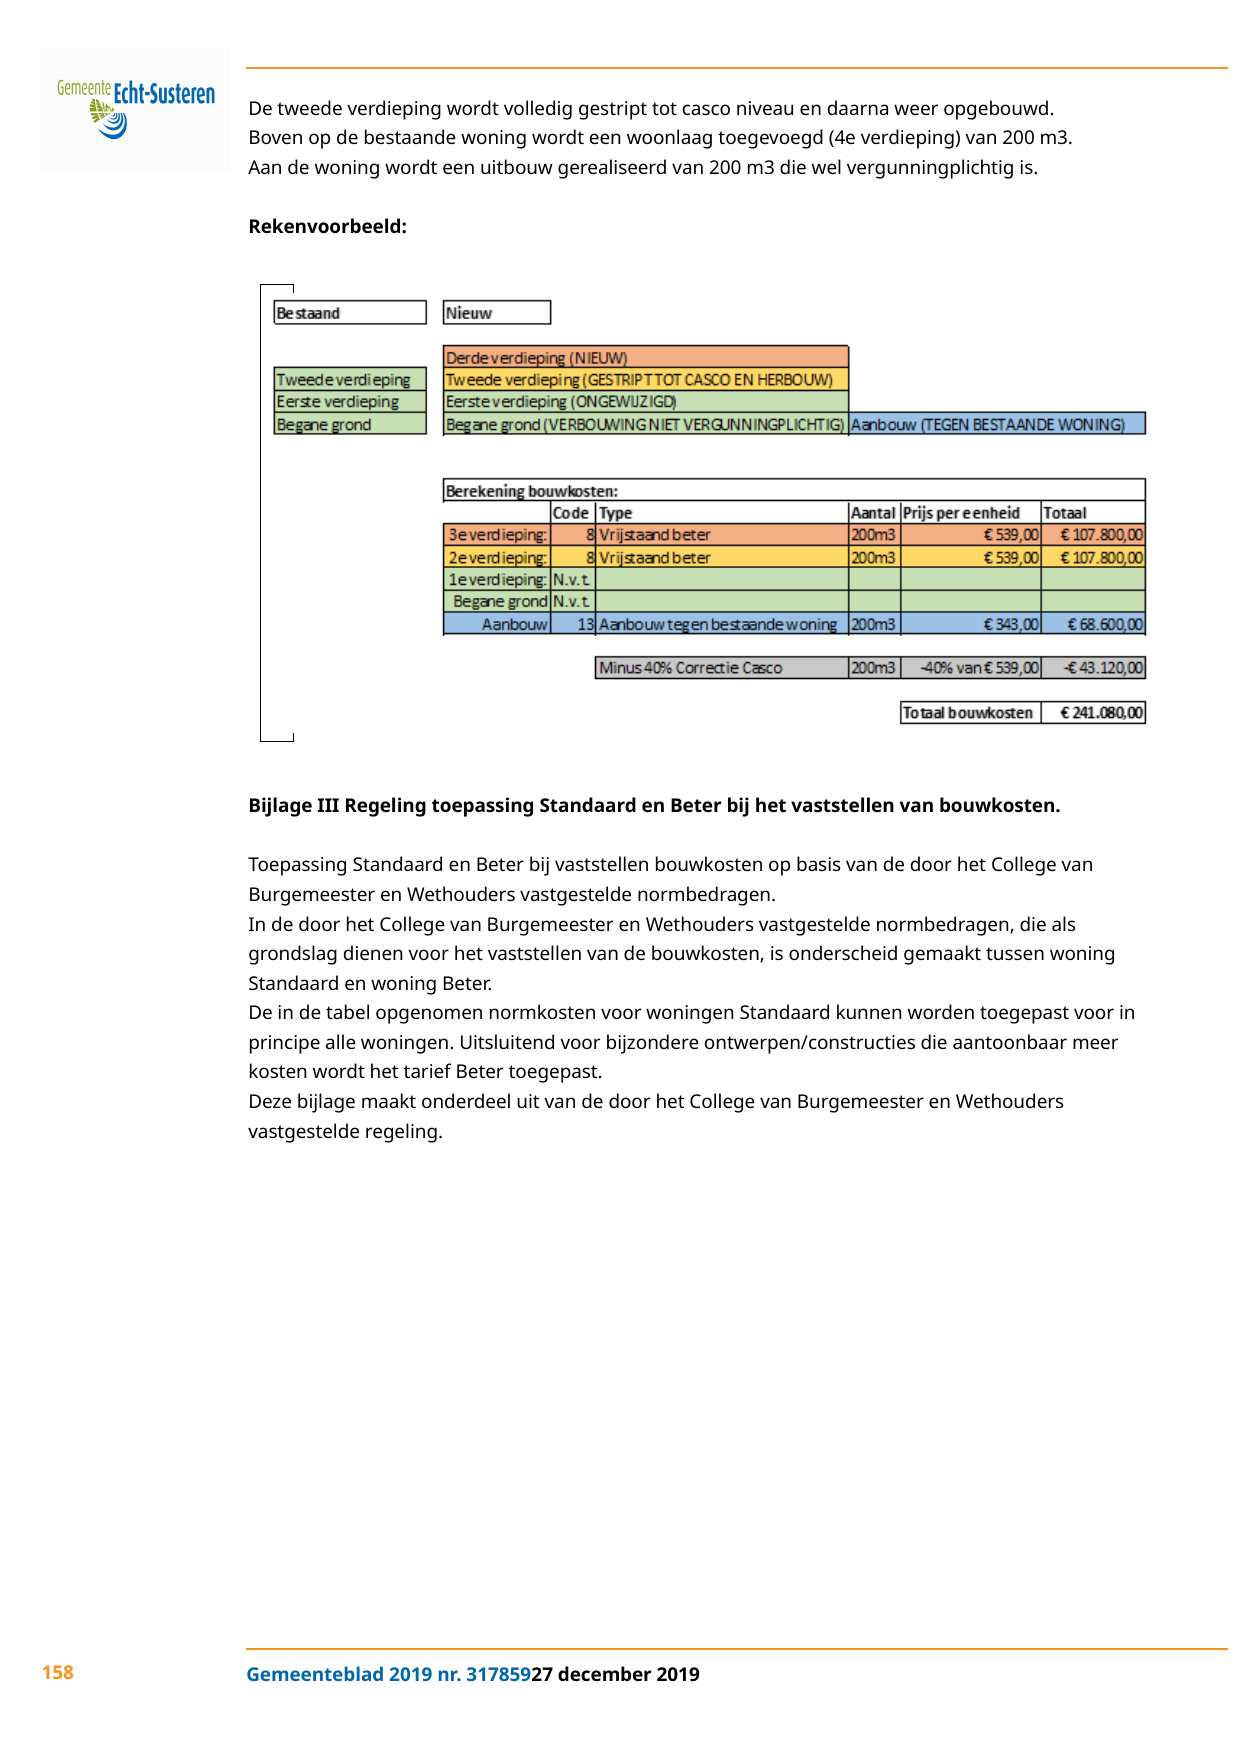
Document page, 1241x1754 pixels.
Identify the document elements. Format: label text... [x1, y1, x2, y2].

text In de door het College van Burgemeester en Wethouders vastgestelde normbedragen, die als grondslag dienen voor het vaststellen van de bouwkosten, is onderscheid gemaakt tussen woning Standaard en woning Beter. [248, 911, 1152, 996]
text Deze bijlage maakt onderdeel uit van de door het College van Burgemeester en Wethouders vastgestelde regeling. [248, 1088, 1152, 1143]
picture [41, 47, 231, 172]
picture [268, 293, 1155, 733]
text Toepassing Standaard en Beter bij vaststellen bouwkosten op basis van de door het College van Burgemeester en Wethouders vastgestelde normbedragen. [248, 852, 1152, 907]
text De in de tabel opgenomen normkosten voor woningen Standaard kunnen worden toegepast voor in principe alle woningen. Uitsluitend voor bijzondere ontwerpen/constructies die aantoonbaar meer kosten wordt het tarief Beter toegepast. [248, 999, 1152, 1084]
text Aan de woning wordt een uitbouw gerealiseerd van 200 m3 die wel vergunningplichtig is. [248, 154, 1152, 180]
text Boven op de bestaande woning wordt een woonlaag toegevoegd (4e verdieping) van 200 m3. [248, 124, 1152, 150]
text De tweede verdieping wordt volledig gestript tot casco niveau en daarna weer opgebouwd. [248, 95, 1152, 121]
text Bijlage III Regeling toepassing Standaard en Beter bij het vaststellen van bouwkosten. [248, 792, 1152, 818]
text Rekenvoorbeeld: [248, 213, 1152, 239]
